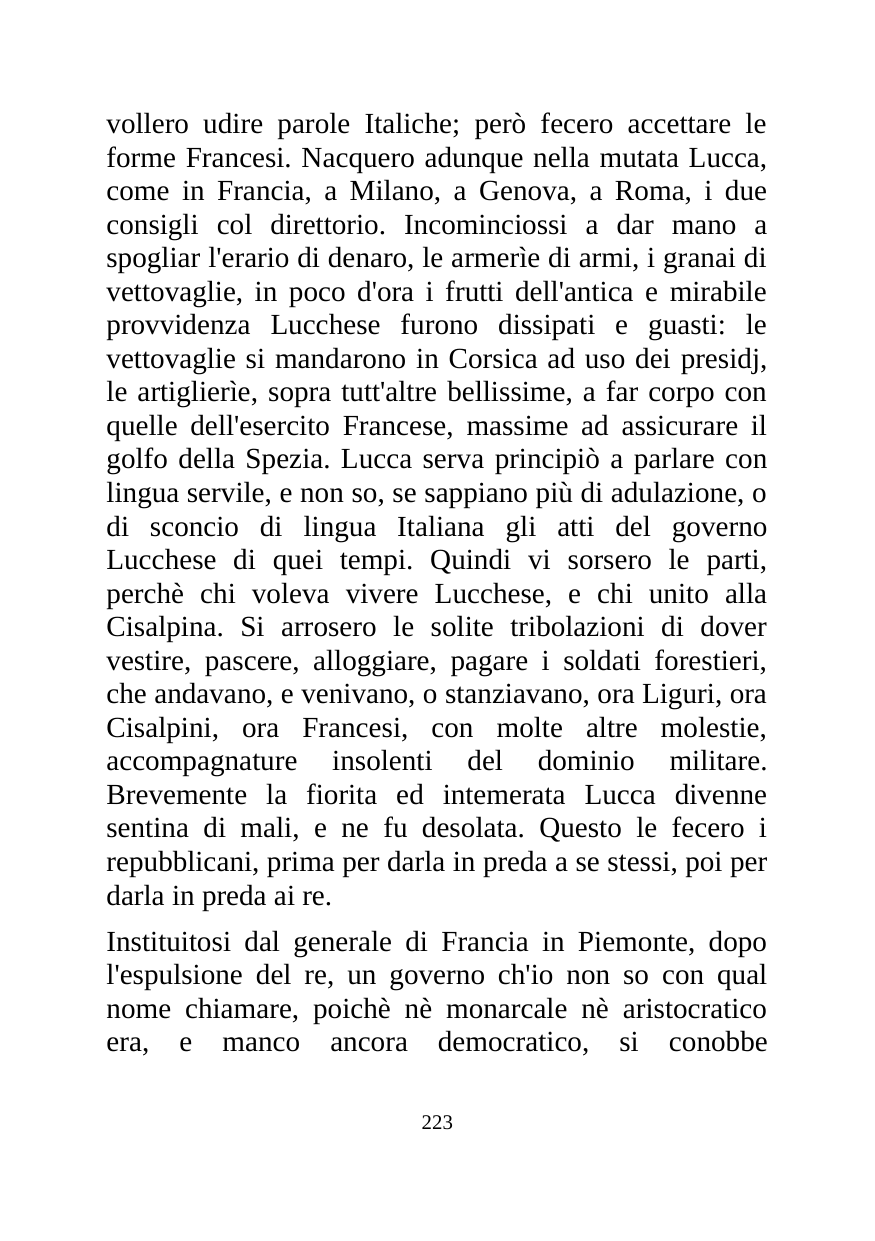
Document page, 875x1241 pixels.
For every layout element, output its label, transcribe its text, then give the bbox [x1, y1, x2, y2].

text Instituitosi dal generale di Francia in Piemonte, dopo l'espulsione del re, un governo ch'io non so con qual nome chiamare, poichè nè monarcale nè aristocratico era, e manco ancora democratico, si conobbe [106, 924, 768, 1058]
text vollero udire parole Italiche; però fecero accettare le forme Francesi. Nacquero adunque nella mutata Lucca, come in Francia, a Milano, a Genova, a Roma, i due consigli col direttorio. Incominciossi a dar mano a spogliar l'erario di denaro, le armerìe di armi, i granai di vettovaglie, in poco d'ora i frutti dell'antica e mirabile provvidenza Lucchese furono dissipati e guasti: le vettovaglie si mandarono in Corsica ad uso dei presidj, le artiglierìe, sopra tutt'altre bellissime, a far corpo con quelle dell'esercito Francese, massime ad assicurare il golfo della Spezia. Lucca serva principiò a parlare con lingua servile, e non so, se sappiano più di adulazione, o di sconcio di lingua Italiana gli atti del governo Lucchese di quei tempi. Quindi vi sorsero le parti, perchè chi voleva vivere Lucchese, e chi unito alla Cisalpina. Si arrosero le solite tribolazioni di dover vestire, pascere, alloggiare, pagare i soldati forestieri, che andavano, e venivano, o stanziavano, ora Liguri, ora Cisalpini, ora Francesi, con molte altre molestie, accompagnature insolenti del dominio militare. Brevemente la fiorita ed intemerata Lucca divenne sentina di mali, e ne fu desolata. Questo le fecero i repubblicani, prima per darla in preda a se stessi, poi per darla in preda ai re. [106, 106, 768, 911]
